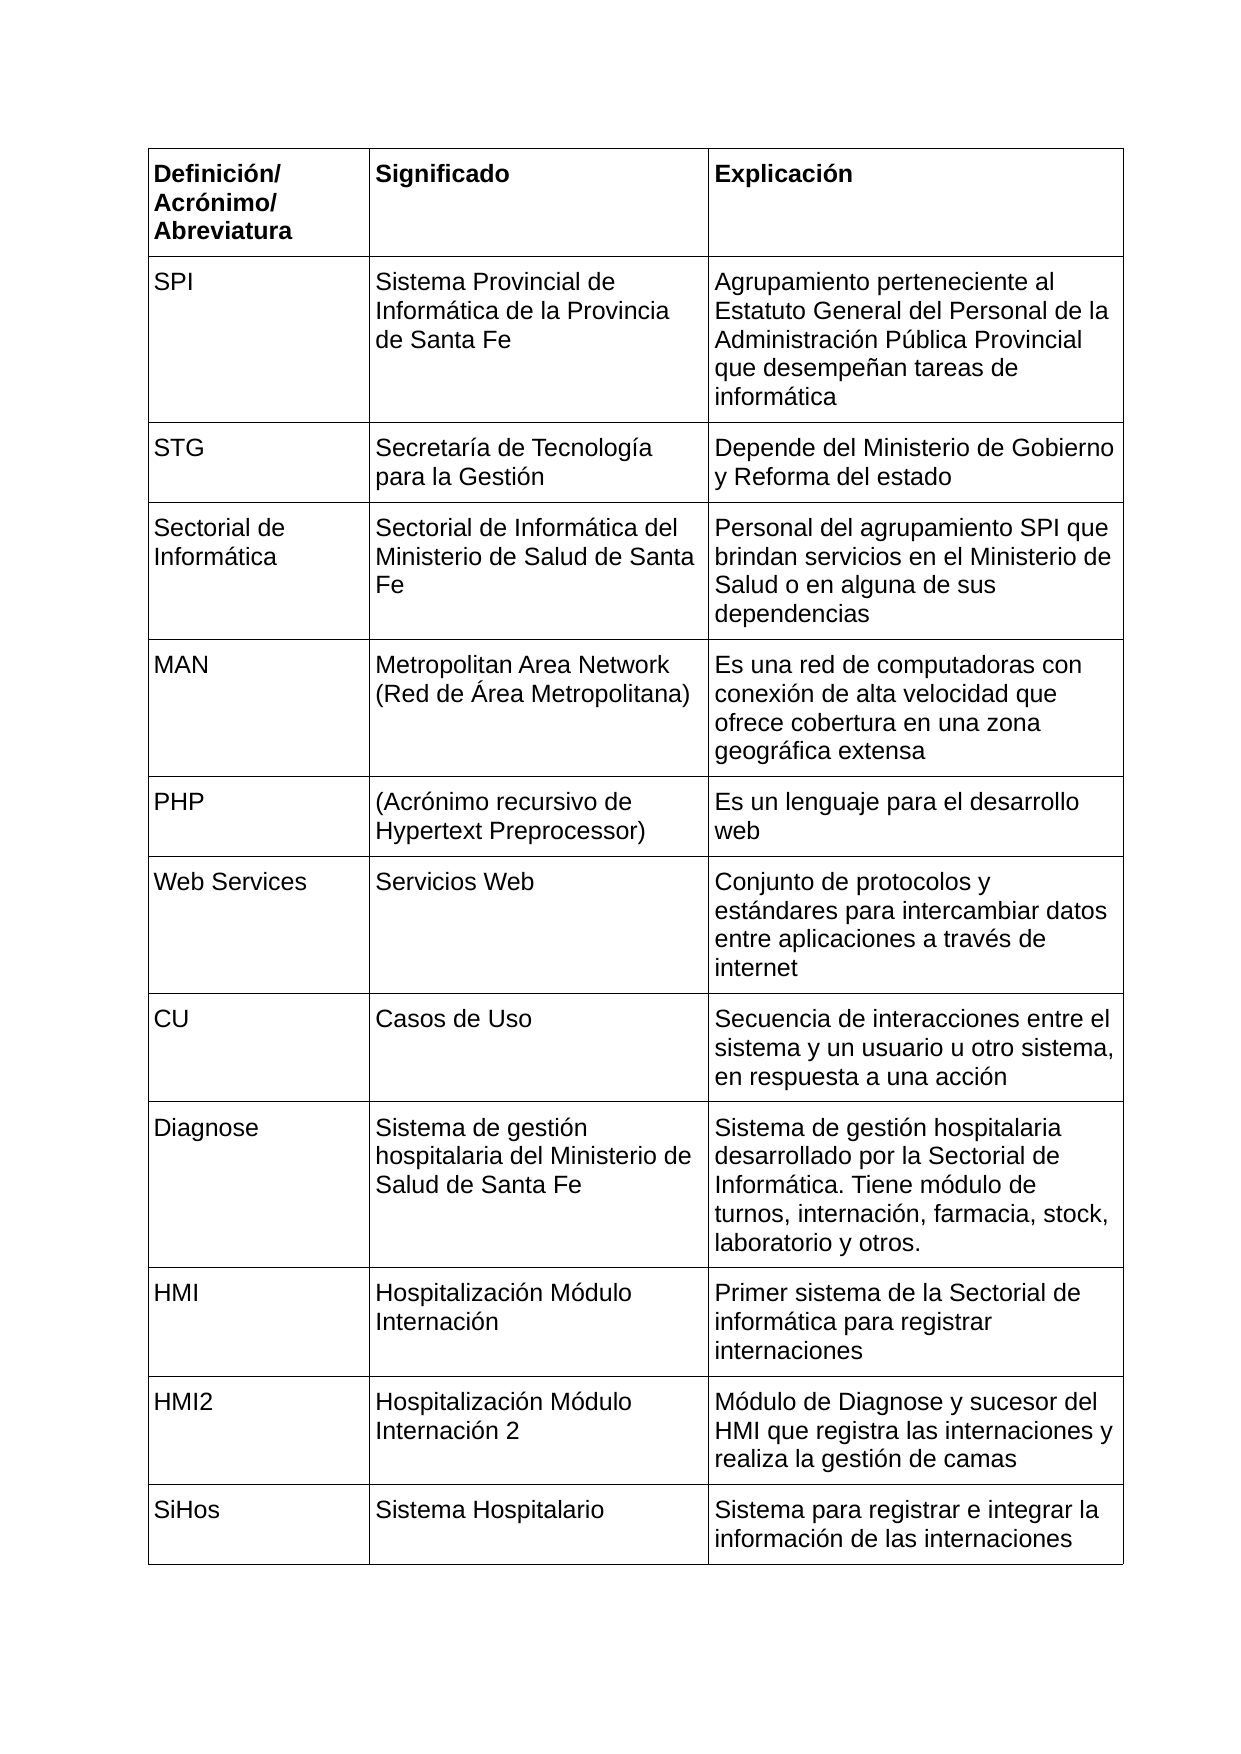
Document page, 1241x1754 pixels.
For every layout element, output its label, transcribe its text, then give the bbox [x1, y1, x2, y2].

table_cell Conjunto de protocolos y estándares para intercambiar datos entre aplicaciones a través de internet [709, 857, 1123, 993]
table_cell Diagnose [149, 1102, 369, 1267]
table_cell Metropolitan Area Network (Red de Área Metropolitana) [370, 640, 708, 776]
table_cell Sistema de gestión hospitalaria desarrollado por la Sectorial de Informática. Tiene módulo de turnos, internación, farmacia, stock, laboratorio y otros. [709, 1102, 1123, 1267]
table_cell Primer sistema de la Sectorial de informática para registrar internaciones [709, 1268, 1123, 1376]
table_cell Personal del agrupamiento SPI que brindan servicios en el Ministerio de Salud o en alguna de sus dependencias [709, 503, 1123, 639]
table_cell Secuencia de interacciones entre el sistema y un usuario u otro sistema, en respuesta a una acción [709, 994, 1123, 1101]
table_cell Sistema Hospitalario [370, 1485, 708, 1564]
table_cell Casos de Uso [370, 994, 708, 1101]
table_cell Es una red de computadoras con conexión de alta velocidad que ofrece cobertura en una zona geográfica extensa [709, 640, 1123, 776]
table_header Significado [370, 149, 708, 256]
table_header Explicación [709, 149, 1123, 256]
table_header Definición/ Acrónimo/ Abreviatura [149, 149, 369, 256]
table_cell STG [149, 423, 369, 502]
table_cell Hospitalización Módulo Internación 2 [370, 1377, 708, 1484]
table_cell Web Services [149, 857, 369, 993]
table_cell Sistema de gestión hospitalaria del Ministerio de Salud de Santa Fe [370, 1102, 708, 1267]
table_cell Módulo de Diagnose y sucesor del HMI que registra las internaciones y realiza la gestión de camas [709, 1377, 1123, 1484]
table_cell Depende del Ministerio de Gobierno y Reforma del estado [709, 423, 1123, 502]
table_cell SiHos [149, 1485, 369, 1564]
table_cell Sistema para registrar e integrar la información de las internaciones [709, 1485, 1123, 1564]
table_cell CU [149, 994, 369, 1101]
table_cell Es un lenguaje para el desarrollo web [709, 777, 1123, 856]
table_cell Agrupamiento perteneciente al Estatuto General del Personal de la Administración Pública Provincial que desempeñan tareas de informática [709, 257, 1123, 422]
table_cell Sectorial de Informática del Ministerio de Salud de Santa Fe [370, 503, 708, 639]
table_cell PHP [149, 777, 369, 856]
table_cell Hospitalización Módulo Internación [370, 1268, 708, 1376]
table_cell Sistema Provincial de Informática de la Provincia de Santa Fe [370, 257, 708, 422]
table_cell HMI [149, 1268, 369, 1376]
table_cell HMI2 [149, 1377, 369, 1484]
table_cell Secretaría de Tecnología para la Gestión [370, 423, 708, 502]
table_cell MAN [149, 640, 369, 776]
table_cell Servicios Web [370, 857, 708, 993]
table_cell SPI [149, 257, 369, 422]
table_cell Sectorial de Informática [149, 503, 369, 639]
table_cell (Acrónimo recursivo de Hypertext Preprocessor) [370, 777, 708, 856]
